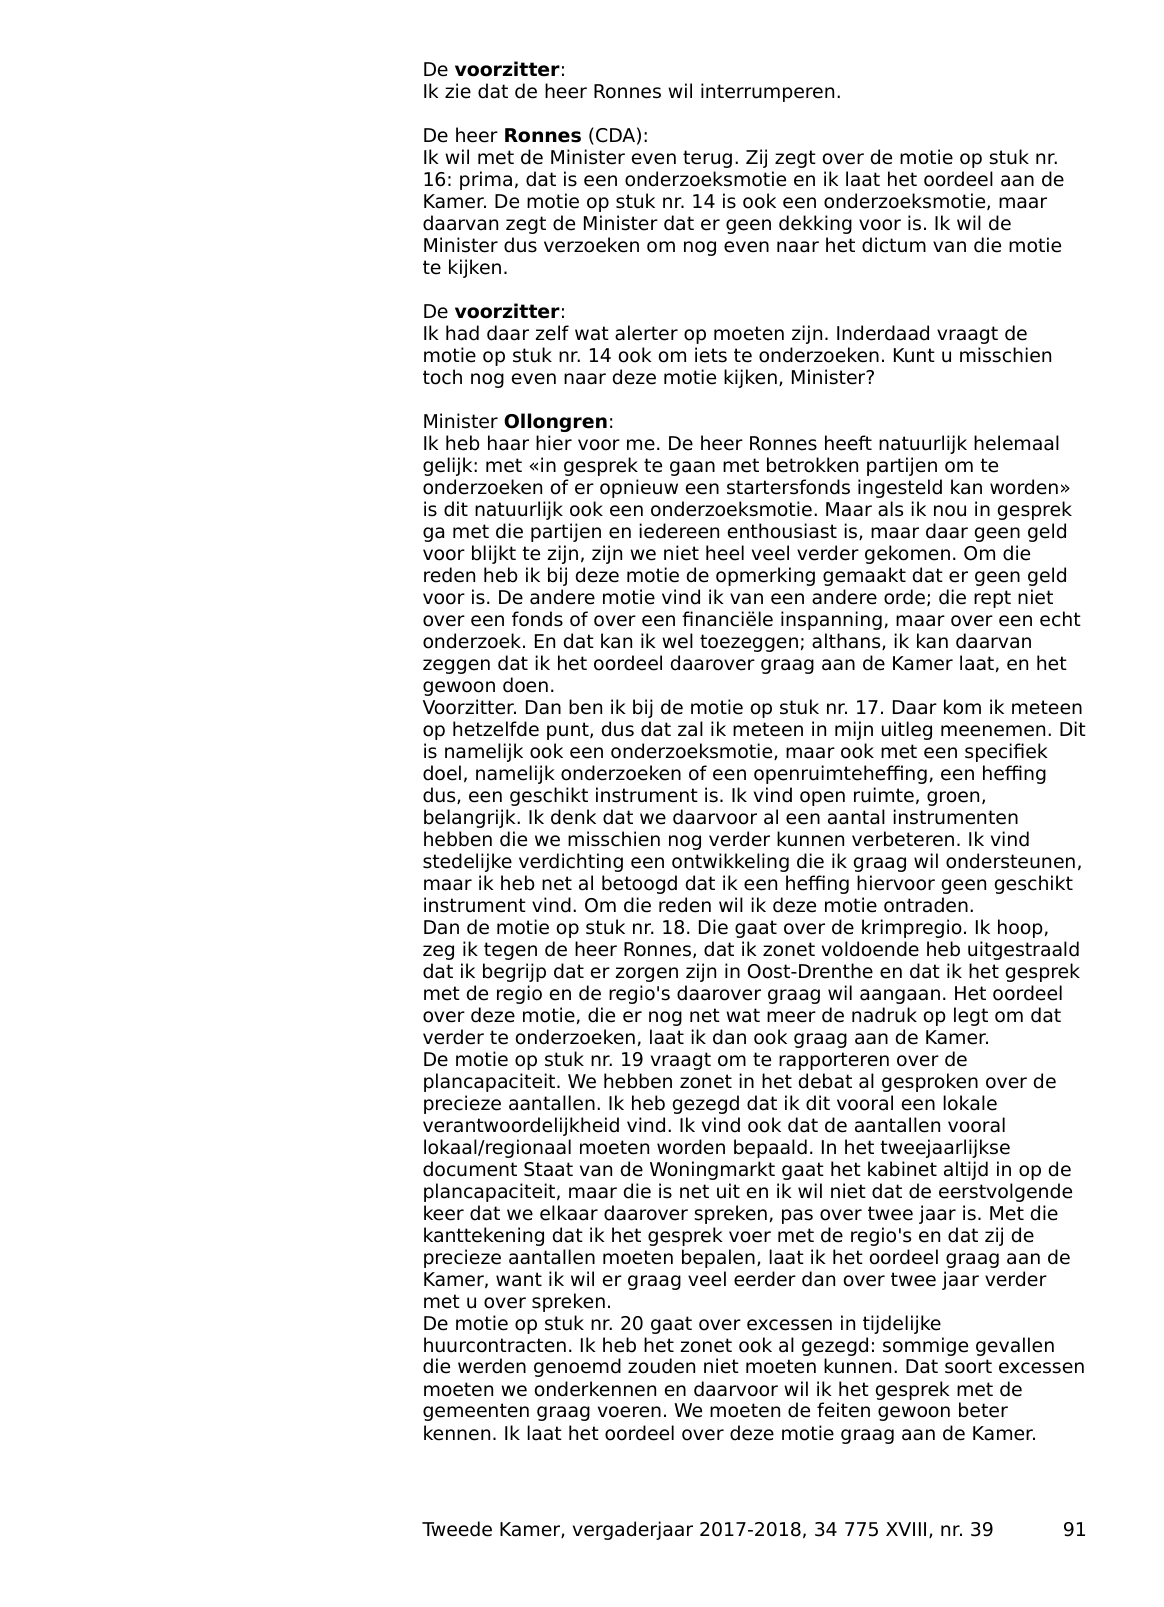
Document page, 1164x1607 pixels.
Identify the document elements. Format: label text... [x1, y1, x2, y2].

text Ik wil met de Minister even terug. Zij zegt over de motie op stuk nr. 16: prima, dat is een onderzoeksmotie en ik laat het oordeel aan de Kamer. De motie op stuk nr. 14 is ook een onderzoeksmotie, maar daarvan zegt de Minister dat er geen dekking voor is. Ik wil de Minister dus verzoeken om nog even naar het dictum van die motie te kijken. [422, 147, 1087, 279]
text De voorzitter: [422, 59, 1087, 81]
text De motie op stuk nr. 20 gaat over excessen in tijdelijke huurcontracten. Ik heb het zonet ook al gezegd: sommige gevallen die werden genoemd zouden niet moeten kunnen. Dat soort excessen moeten we onderkennen en daarvoor wil ik het gesprek met de gemeenten graag voeren. We moeten de feiten gewoon beter kennen. Ik laat het oordeel over deze motie graag aan de Kamer. [422, 1312, 1087, 1444]
text De voorzitter: [422, 301, 1087, 323]
text De motie op stuk nr. 19 vraagt om te rapporteren over de plancapaciteit. We hebben zonet in het debat al gesproken over de precieze aantallen. Ik heb gezegd dat ik dit vooral een lokale verantwoordelijkheid vind. Ik vind ook dat de aantallen vooral lokaal/regionaal moeten worden bepaald. In het tweejaarlijkse document Staat van de Woningmarkt gaat het kabinet altijd in op de plancapaciteit, maar die is net uit en ik wil niet dat de eerstvolgende keer dat we elkaar daarover spreken, pas over twee jaar is. Met die kanttekening dat ik het gesprek voer met de regio's en dat zij de precieze aantallen moeten bepalen, laat ik het oordeel graag aan de Kamer, want ik wil er graag veel eerder dan over twee jaar verder met u over spreken. [422, 1049, 1087, 1312]
text Voorzitter. Dan ben ik bij de motie op stuk nr. 17. Daar kom ik meteen op hetzelfde punt, dus dat zal ik meteen in mijn uitleg meenemen. Dit is namelijk ook een onderzoeksmotie, maar ook met een specifiek doel, namelijk onderzoeken of een openruimteheffing, een heffing dus, een geschikt instrument is. Ik vind open ruimte, groen, belangrijk. Ik denk dat we daarvoor al een aantal instrumenten hebben die we misschien nog verder kunnen verbeteren. Ik vind stedelijke verdichting een ontwikkeling die ik graag wil ondersteunen, maar ik heb net al betoogd dat ik een heffing hiervoor geen geschikt instrument vind. Om die reden wil ik deze motie ontraden. [422, 697, 1087, 917]
text Minister Ollongren: [422, 411, 1087, 433]
text De heer Ronnes (CDA): [422, 125, 1087, 147]
text Ik heb haar hier voor me. De heer Ronnes heeft natuurlijk helemaal gelijk: met «in gesprek te gaan met betrokken partijen om te onderzoeken of er opnieuw een startersfonds ingesteld kan worden» is dit natuurlijk ook een onderzoeksmotie. Maar als ik nou in gesprek ga met die partijen en iedereen enthousiast is, maar daar geen geld voor blijkt te zijn, zijn we niet heel veel verder gekomen. Om die reden heb ik bij deze motie de opmerking gemaakt dat er geen geld voor is. De andere motie vind ik van een andere orde; die rept niet over een fonds of over een financiële inspanning, maar over een echt onderzoek. En dat kan ik wel toezeggen; althans, ik kan daarvan zeggen dat ik het oordeel daarover graag aan de Kamer laat, en het gewoon doen. [422, 433, 1087, 697]
text Dan de motie op stuk nr. 18. Die gaat over de krimpregio. Ik hoop, zeg ik tegen de heer Ronnes, dat ik zonet voldoende heb uitgestraald dat ik begrijp dat er zorgen zijn in Oost-Drenthe en dat ik het gesprek met de regio en de regio's daarover graag wil aangaan. Het oordeel over deze motie, die er nog net wat meer de nadruk op legt om dat verder te onderzoeken, laat ik dan ook graag aan de Kamer. [422, 917, 1087, 1049]
text Ik had daar zelf wat alerter op moeten zijn. Inderdaad vraagt de motie op stuk nr. 14 ook om iets te onderzoeken. Kunt u misschien toch nog even naar deze motie kijken, Minister? [422, 323, 1087, 389]
text Ik zie dat de heer Ronnes wil interrumperen. [422, 81, 1087, 103]
